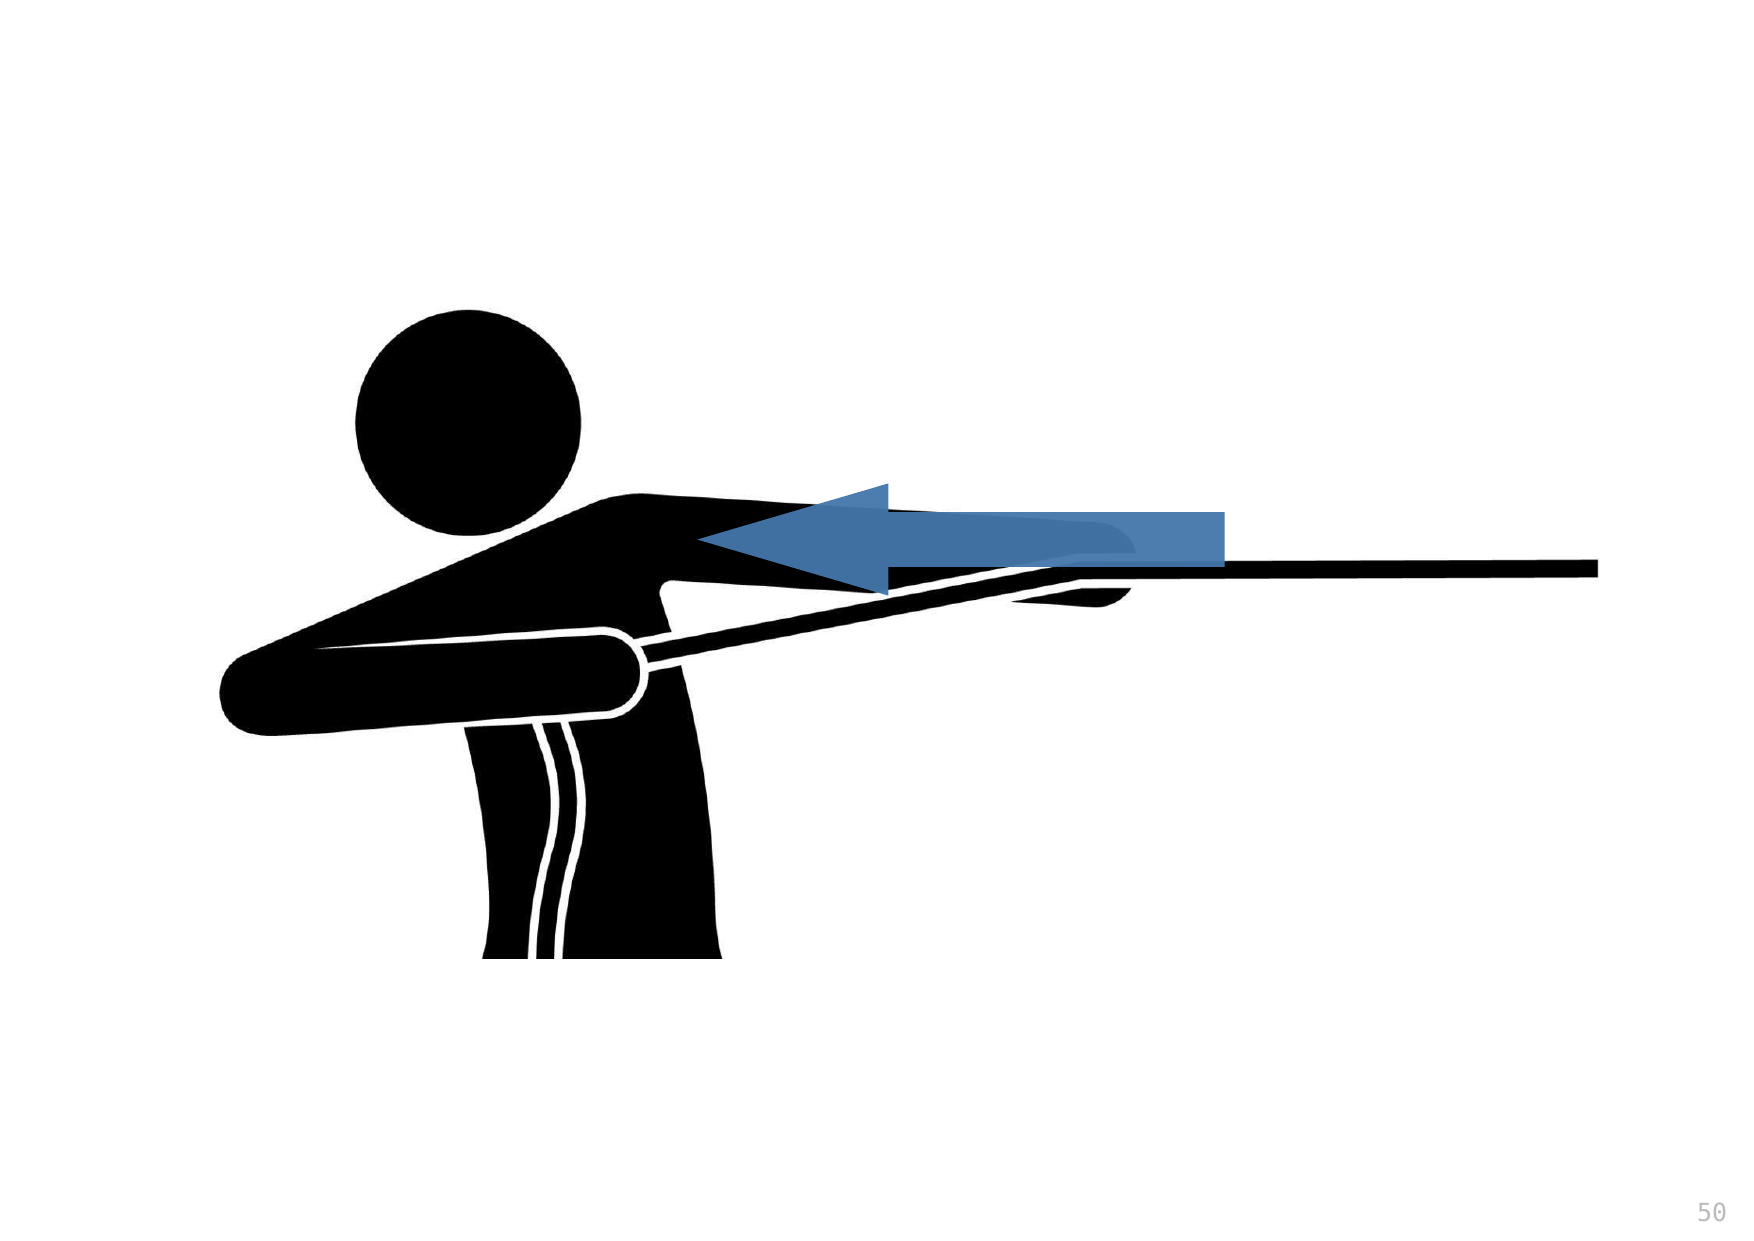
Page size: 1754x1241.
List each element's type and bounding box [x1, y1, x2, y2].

text_box [697, 483, 1225, 596]
picture [207, 299, 1606, 960]
